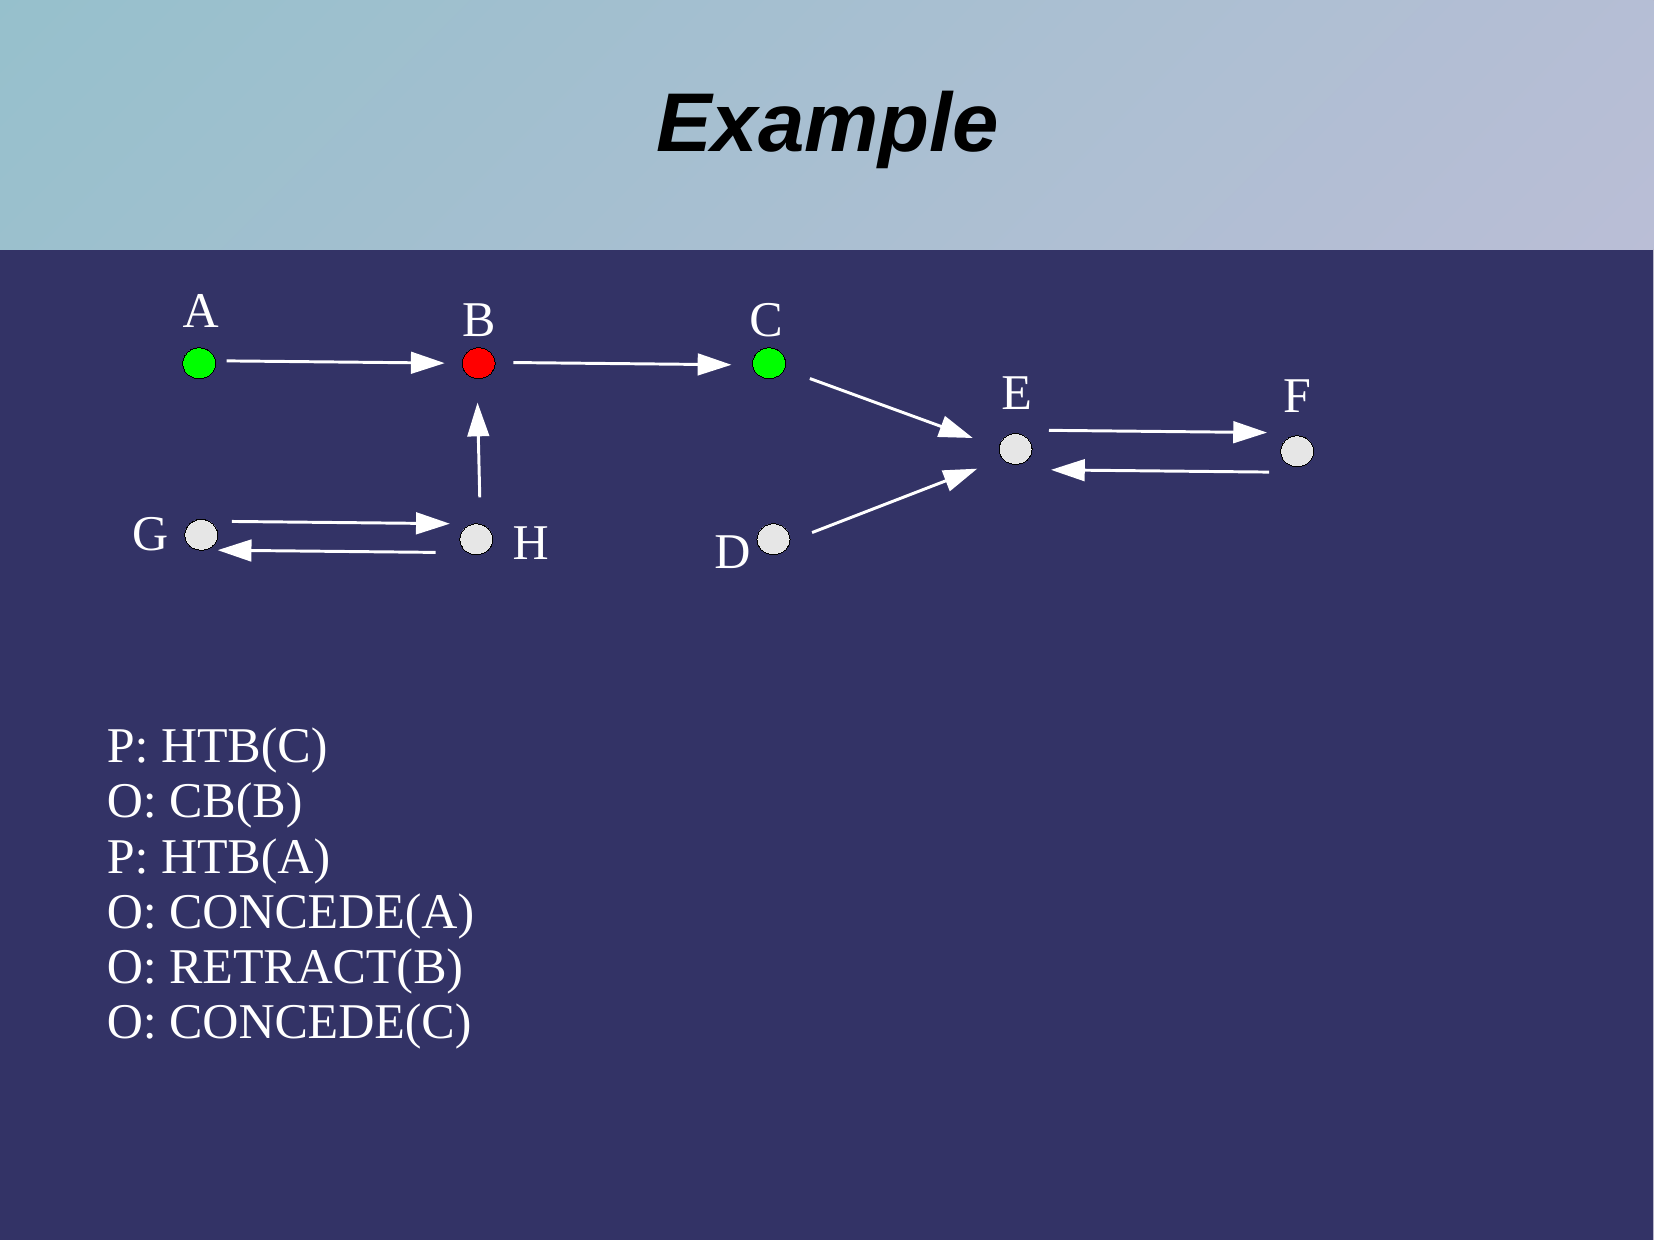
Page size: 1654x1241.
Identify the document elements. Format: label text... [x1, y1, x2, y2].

text_box A [182, 283, 232, 339]
text_box E [1001, 365, 1035, 422]
text_box [459, 523, 493, 555]
text_box B [462, 291, 496, 348]
text_box [184, 519, 218, 551]
text_box C [749, 291, 786, 348]
text_box P: HTB(C) O: CB(B) P: HTB(A) O: CONCEDE(A) O: RETRACT(B) O: CONCEDE(C) [106, 718, 1094, 1109]
text_box [182, 347, 216, 379]
text_box [758, 523, 791, 555]
text_box G [131, 506, 172, 562]
text_box H [512, 515, 549, 571]
text_box [1280, 435, 1314, 467]
text_box D [714, 523, 758, 580]
text_box [462, 348, 496, 379]
text_box F [1283, 367, 1314, 424]
text_box [752, 348, 786, 379]
title Example [121, 19, 1534, 227]
text_box [999, 433, 1033, 465]
